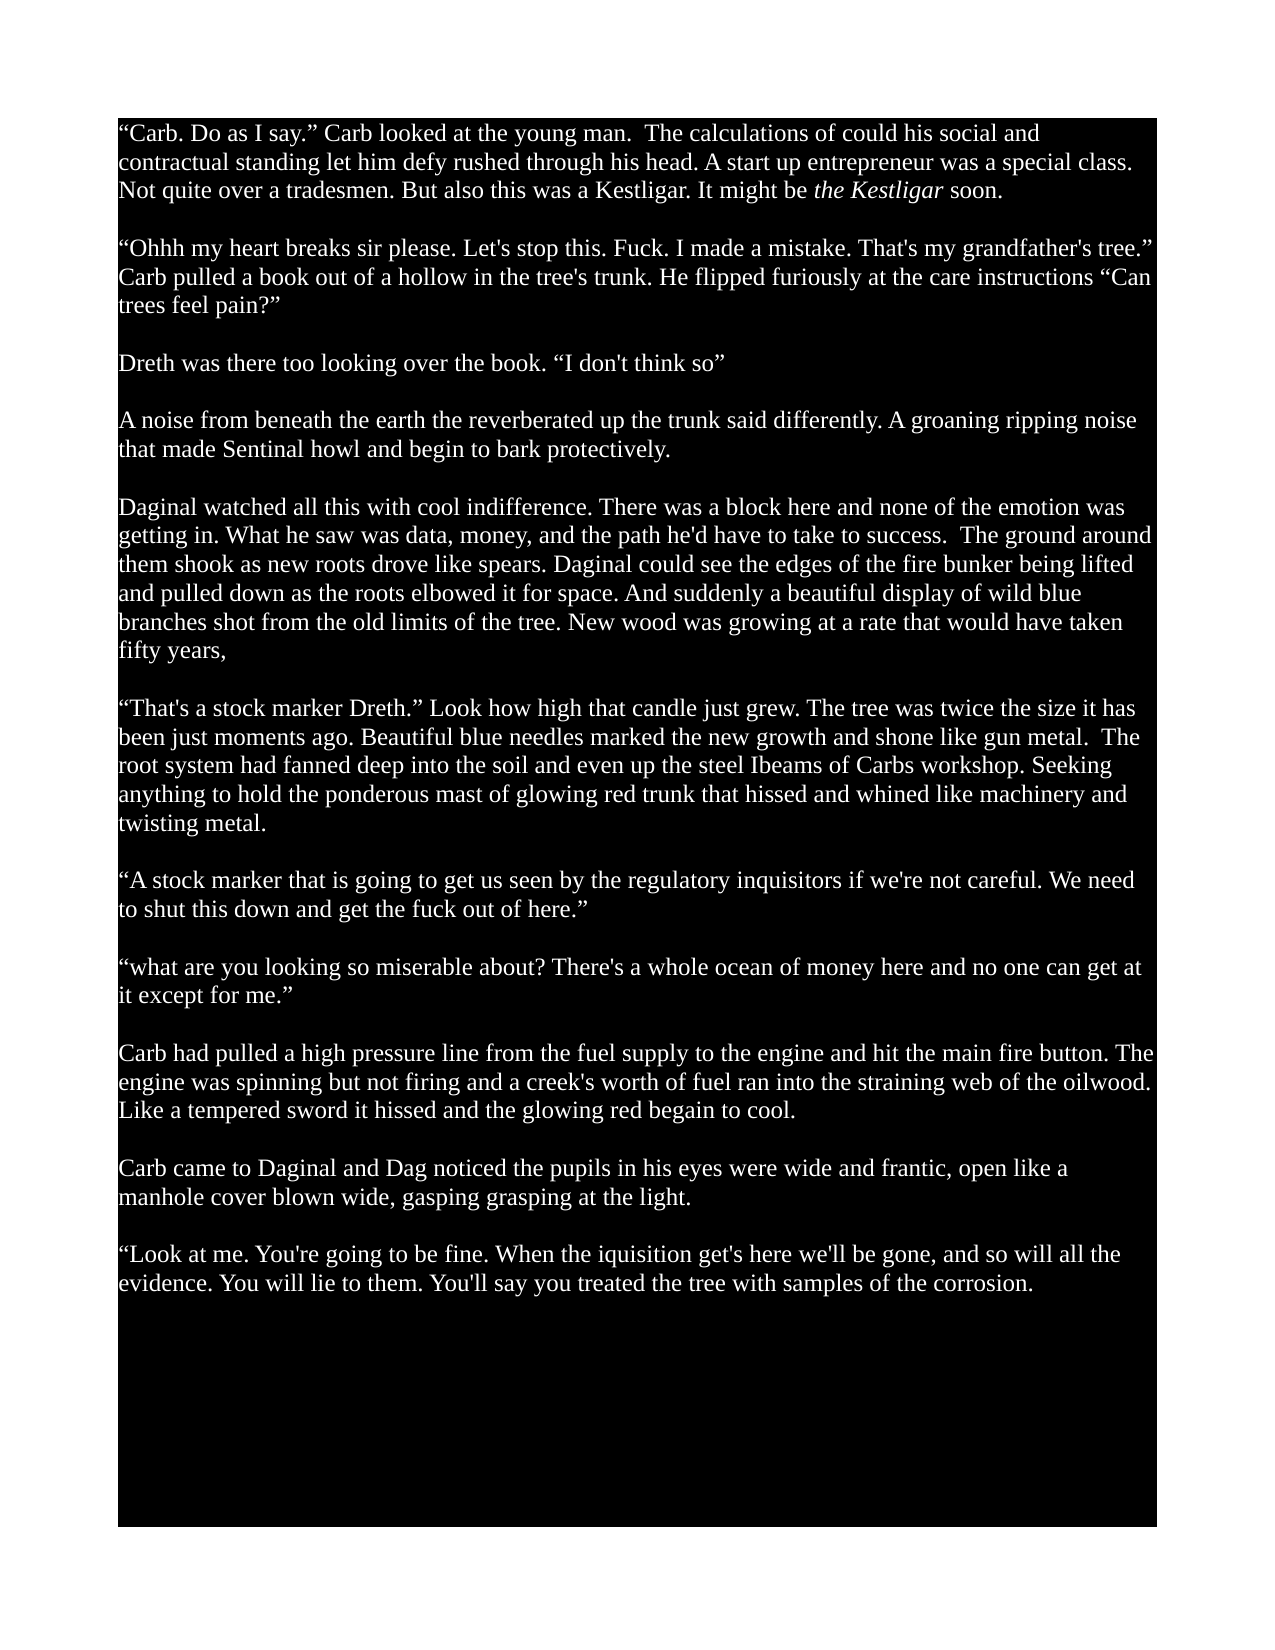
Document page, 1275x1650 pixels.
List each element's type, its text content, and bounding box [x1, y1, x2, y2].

text Dreth was there too looking over the book. “I don't think so” A noise from beneath the earth the reverberated up the trunk said differently. A groaning ripping noise that made Sentinal howl and begin to bark protectively. Daginal watched all this with cool indifference. There was a block here and none of the emotion was getting in. What he saw was data, money, and the path he'd have to take to success. The ground around them shook as new roots drove like spears. Daginal could see the edges of the fire bunker being lifted and pulled down as the roots elbowed it for space. And suddenly a beautiful display of wild blue branches shot from the old limits of the tree. New wood was growing at a rate that would have taken fifty years, “That's a stock marker Dreth.” Look how high that candle just grew. The tree was twice the size it has been just moments ago. Beautiful blue needles marked the new growth and shone like gun metal. The root system had fanned deep into the soil and even up the steel Ibeams of Carbs workshop. Seeking anything to hold the ponderous mast of glowing red trunk that hissed and whined like machinery and twisting metal. [118, 348, 1157, 837]
text “Look at me. You're going to be fine. When the iquisition get's here we'll be gone, and so will all the evidence. You will lie to them. You'll say you treated the tree with samples of the corrosion. [118, 1239, 1157, 1297]
text Carb came to Daginal and Dag noticed the pupils in his eyes were wide and frantic, open like a manhole cover blown wide, gasping grasping at the light. [118, 1153, 1157, 1211]
text “Carb. Do as I say.” Carb looked at the young man. The calculations of could his social and contractual standing let him defy rushed through his head. A start up entrepreneur was a special class. Not quite over a tradesmen. But also this was a Kestligar. It might be the Kestligar soon. “Ohhh my heart breaks sir please. Let's stop this. Fuck. I made a mistake. That's my grandfather's tree.” Carb pulled a book out of a hollow in the tree's trunk. He flipped furiously at the care instructions “Can trees feel pain?” [118, 118, 1157, 319]
text “A stock marker that is going to get us seen by the regulatory inquisitors if we're not careful. We need to shut this down and get the fuck out of here.” “what are you looking so miserable about? There's a whole ocean of money here and no one can get at it except for me.” [118, 866, 1157, 1009]
text Carb had pulled a high pressure line from the fuel supply to the engine and hit the main fire button. The engine was spinning but not firing and a creek's worth of fuel ran into the straining web of the oilwood. Like a tempered sword it hissed and the glowing red begain to cool. [118, 1038, 1157, 1124]
